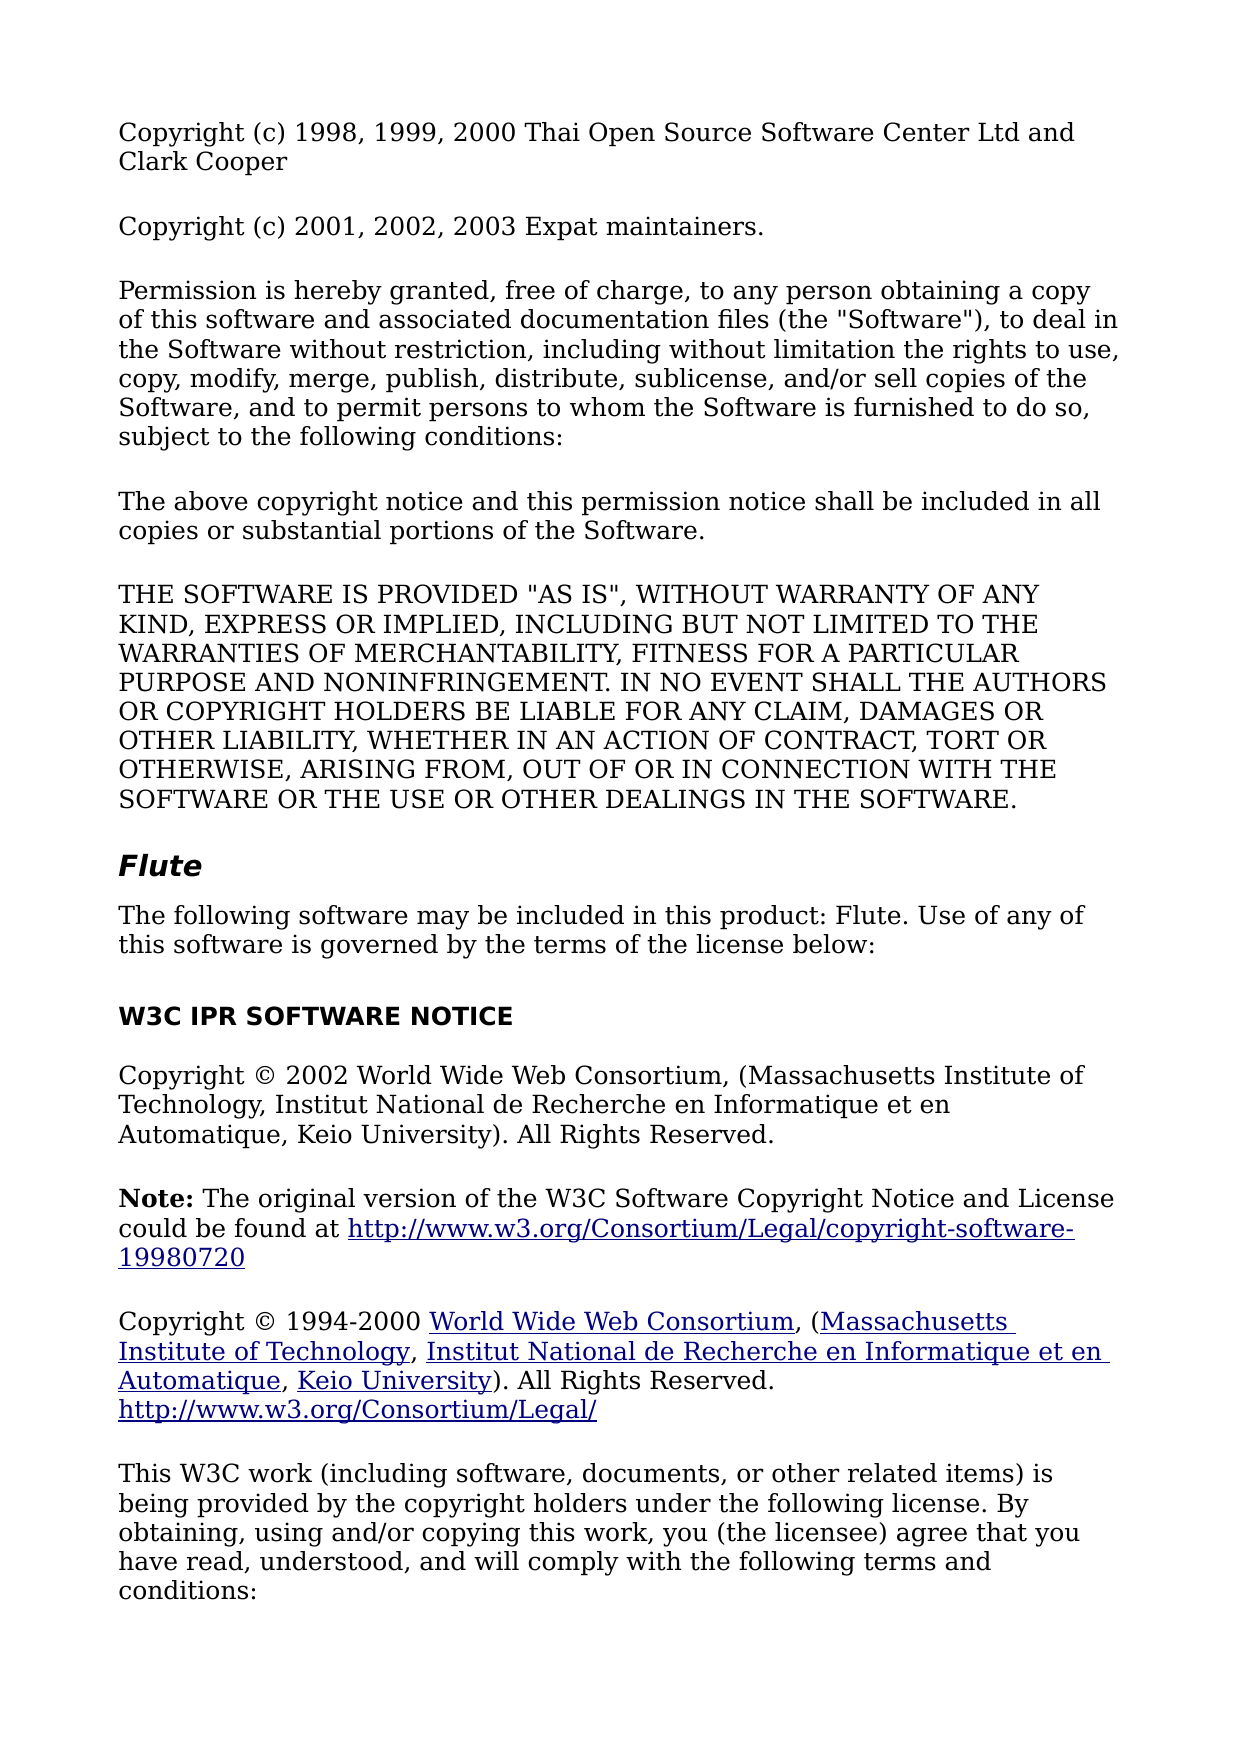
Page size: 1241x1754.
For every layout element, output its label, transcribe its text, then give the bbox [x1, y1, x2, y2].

text The following software may be included in this product: Flute. Use of any of this software is governed by the terms of the license below: [118, 901, 1122, 959]
subtitle W3C IPR SOFTWARE NOTICE [118, 1002, 1122, 1031]
text Copyright © 1994-2000 World Wide Web Consortium, (Massachusetts Institute of Technology, Institut National de Recherche en Informatique et en Automatique, Keio University). All Rights Reserved. http://www.w3.org/Consortium/Legal/ [118, 1307, 1122, 1424]
text Permission is hereby granted, free of charge, to any person obtaining a copy of this software and associated documentation files (the "Software"), to deal in the Software without restriction, including without limitation the rights to use, copy, modify, merge, publish, distribute, sublicense, and/or sell copies of the Software, and to permit persons to whom the Software is furnished to do so, subject to the following conditions: [118, 276, 1122, 451]
text This W3C work (including software, documents, or other related items) is being provided by the copyright holders under the following license. By obtaining, using and/or copying this work, you (the licensee) agree that you have read, understood, and will comply with the following terms and conditions: [118, 1459, 1122, 1605]
text Copyright © 2002 World Wide Web Consortium, (Massachusetts Institute of Technology, Institut National de Recherche en Informatique et en Automatique, Keio University). All Rights Reserved. [118, 1061, 1122, 1149]
text Note: The original version of the W3C Software Copyright Notice and License could be found at http://www.w3.org/Consortium/Legal/copyright-software-19980720 [118, 1184, 1122, 1272]
text Copyright (c) 2001, 2002, 2003 Expat maintainers. [118, 212, 1122, 241]
subtitle Flute [118, 849, 1122, 883]
text THE SOFTWARE IS PROVIDED "AS IS", WITHOUT WARRANTY OF ANY KIND, EXPRESS OR IMPLIED, INCLUDING BUT NOT LIMITED TO THE WARRANTIES OF MERCHANTABILITY, FITNESS FOR A PARTICULAR PURPOSE AND NONINFRINGEMENT. IN NO EVENT SHALL THE AUTHORS OR COPYRIGHT HOLDERS BE LIABLE FOR ANY CLAIM, DAMAGES OR OTHER LIABILITY, WHETHER IN AN ACTION OF CONTRACT, TORT OR OTHERWISE, ARISING FROM, OUT OF OR IN CONNECTION WITH THE SOFTWARE OR THE USE OR OTHER DEALINGS IN THE SOFTWARE. [118, 581, 1122, 814]
text Copyright (c) 1998, 1999, 2000 Thai Open Source Software Center Ltd and Clark Cooper [118, 118, 1122, 176]
text The above copyright notice and this permission notice shall be included in all copies or substantial portions of the Software. [118, 487, 1122, 545]
